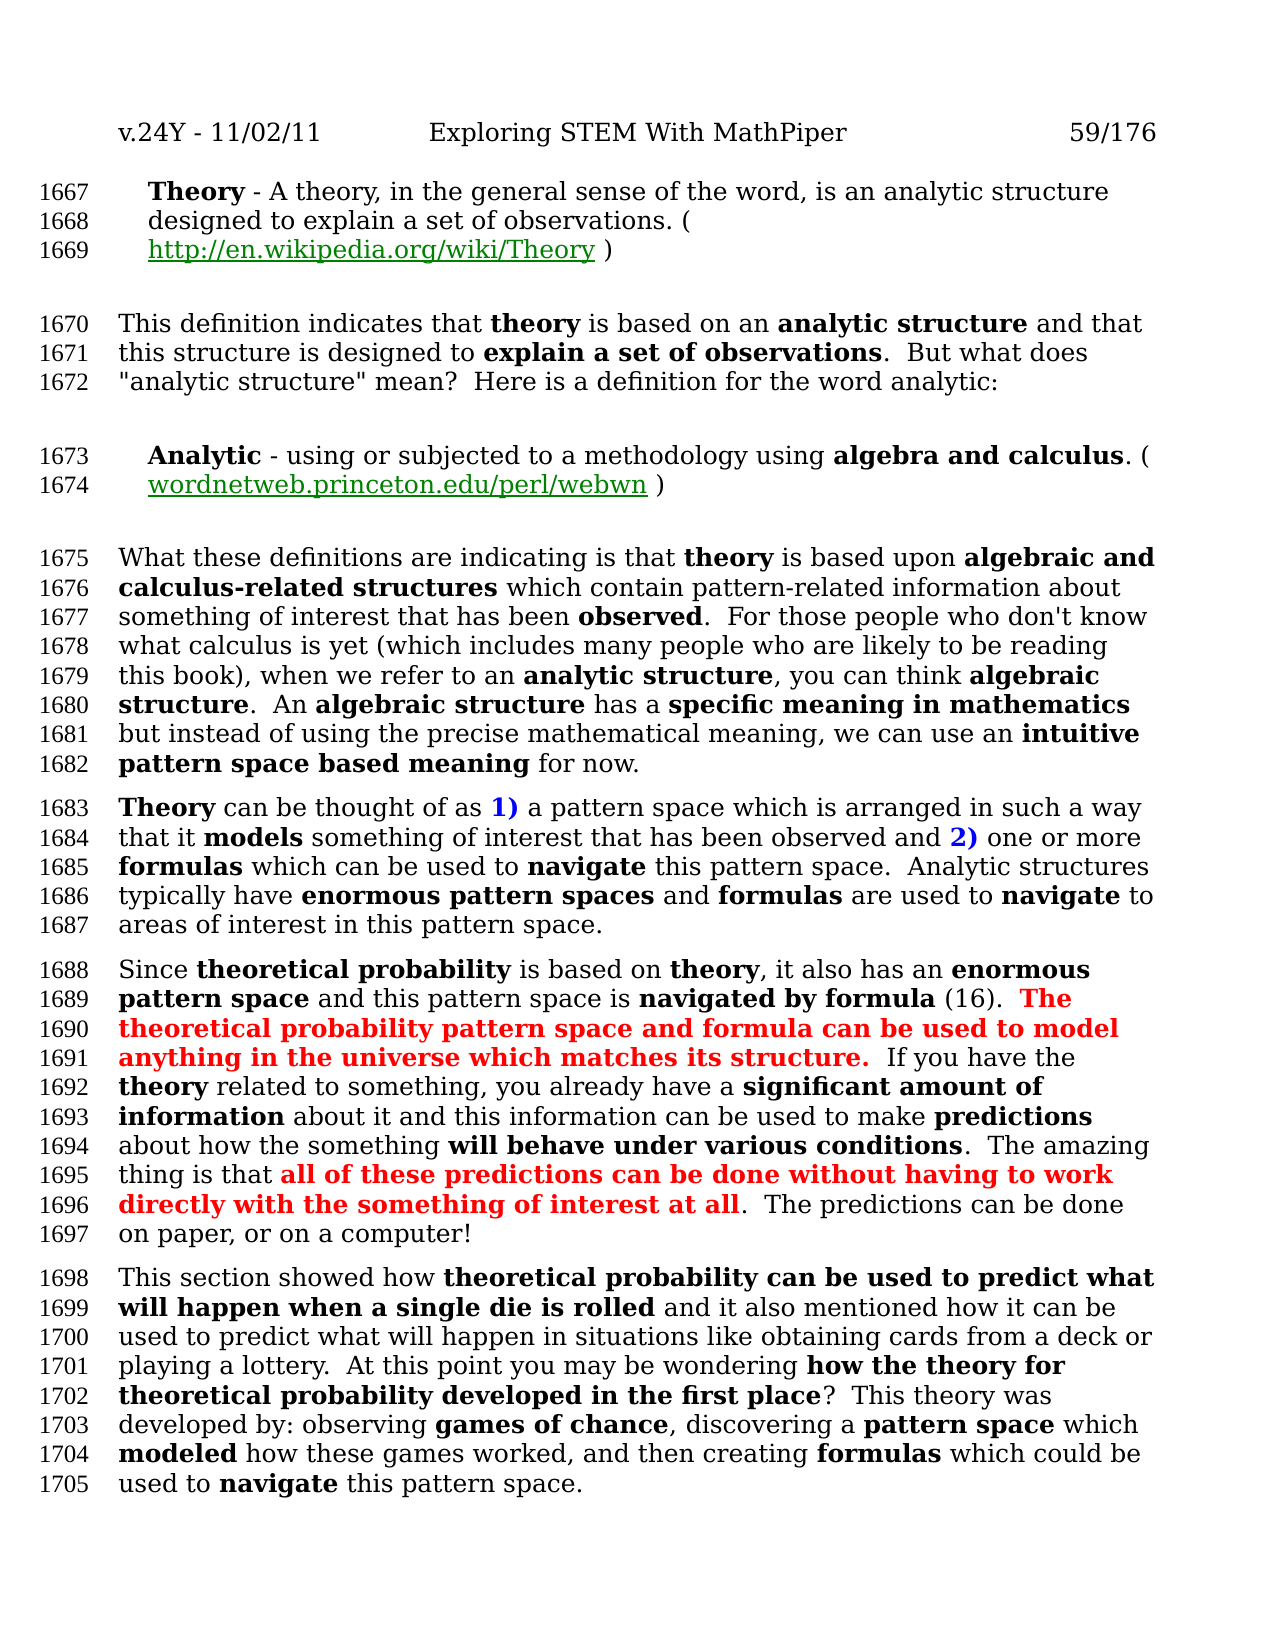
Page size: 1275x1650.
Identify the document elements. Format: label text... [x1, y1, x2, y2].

text Theory can be thought of as 1) a pattern space which is arranged in such a way that it models something of interest that has been observed and 2) one or more formulas which can be used to navigate this pattern space. Analytic structures typically have enormous pattern spaces and formulas are used to navigate to areas of interest in this pattern space. [118, 793, 1157, 940]
text This definition indicates that theory is based on an analytic structure and that this structure is designed to explain a set of observations. But what does "analytic structure" mean? Here is a definition for the word analytic: [118, 309, 1157, 397]
text Theory - A theory, in the general sense of the word, is an analytic structure designed to explain a set of observations. ( http://en.wikipedia.org/wiki/Theory ) [148, 177, 1157, 264]
text This section showed how theoretical probability can be used to predict what will happen when a single die is rolled and it also mentioned how it can be used to predict what will happen in situations like obtaining cards from a deck or playing a lottery. At this point you may be wondering how the theory for theoretical probability developed in the first place? This theory was developed by: observing games of chance, discovering a pattern space which modeled how these games worked, and then creating formulas which could be used to navigate this pattern space. [118, 1263, 1157, 1498]
text Analytic - using or subjected to a methodology using algebra and calculus. ( wordnetweb.princeton.edu/perl/webwn ) [148, 441, 1157, 499]
text Since theoretical probability is based on theory, it also has an enormous pattern space and this pattern space is navigated by formula (16). The theoretical probability pattern space and formula can be used to model anything in the universe which matches its structure. If you have the theory related to something, you already have a significant amount of information about it and this information can be used to make predictions about how the something will behave under various conditions. The amazing thing is that all of these predictions can be done without having to work directly with the something of interest at all. The predictions can be done on paper, or on a computer! [118, 955, 1157, 1248]
text What these definitions are indicating is that theory is based upon algebraic and calculus-related structures which contain pattern-related information about something of interest that has been observed. For those people who don't know what calculus is yet (which includes many people who are likely to be reading this book), when we refer to an analytic structure, you can think algebraic structure. An algebraic structure has a specific meaning in mathematics but instead of using the precise mathematical meaning, we can use an intuitive pattern space based meaning for now. [118, 543, 1157, 778]
